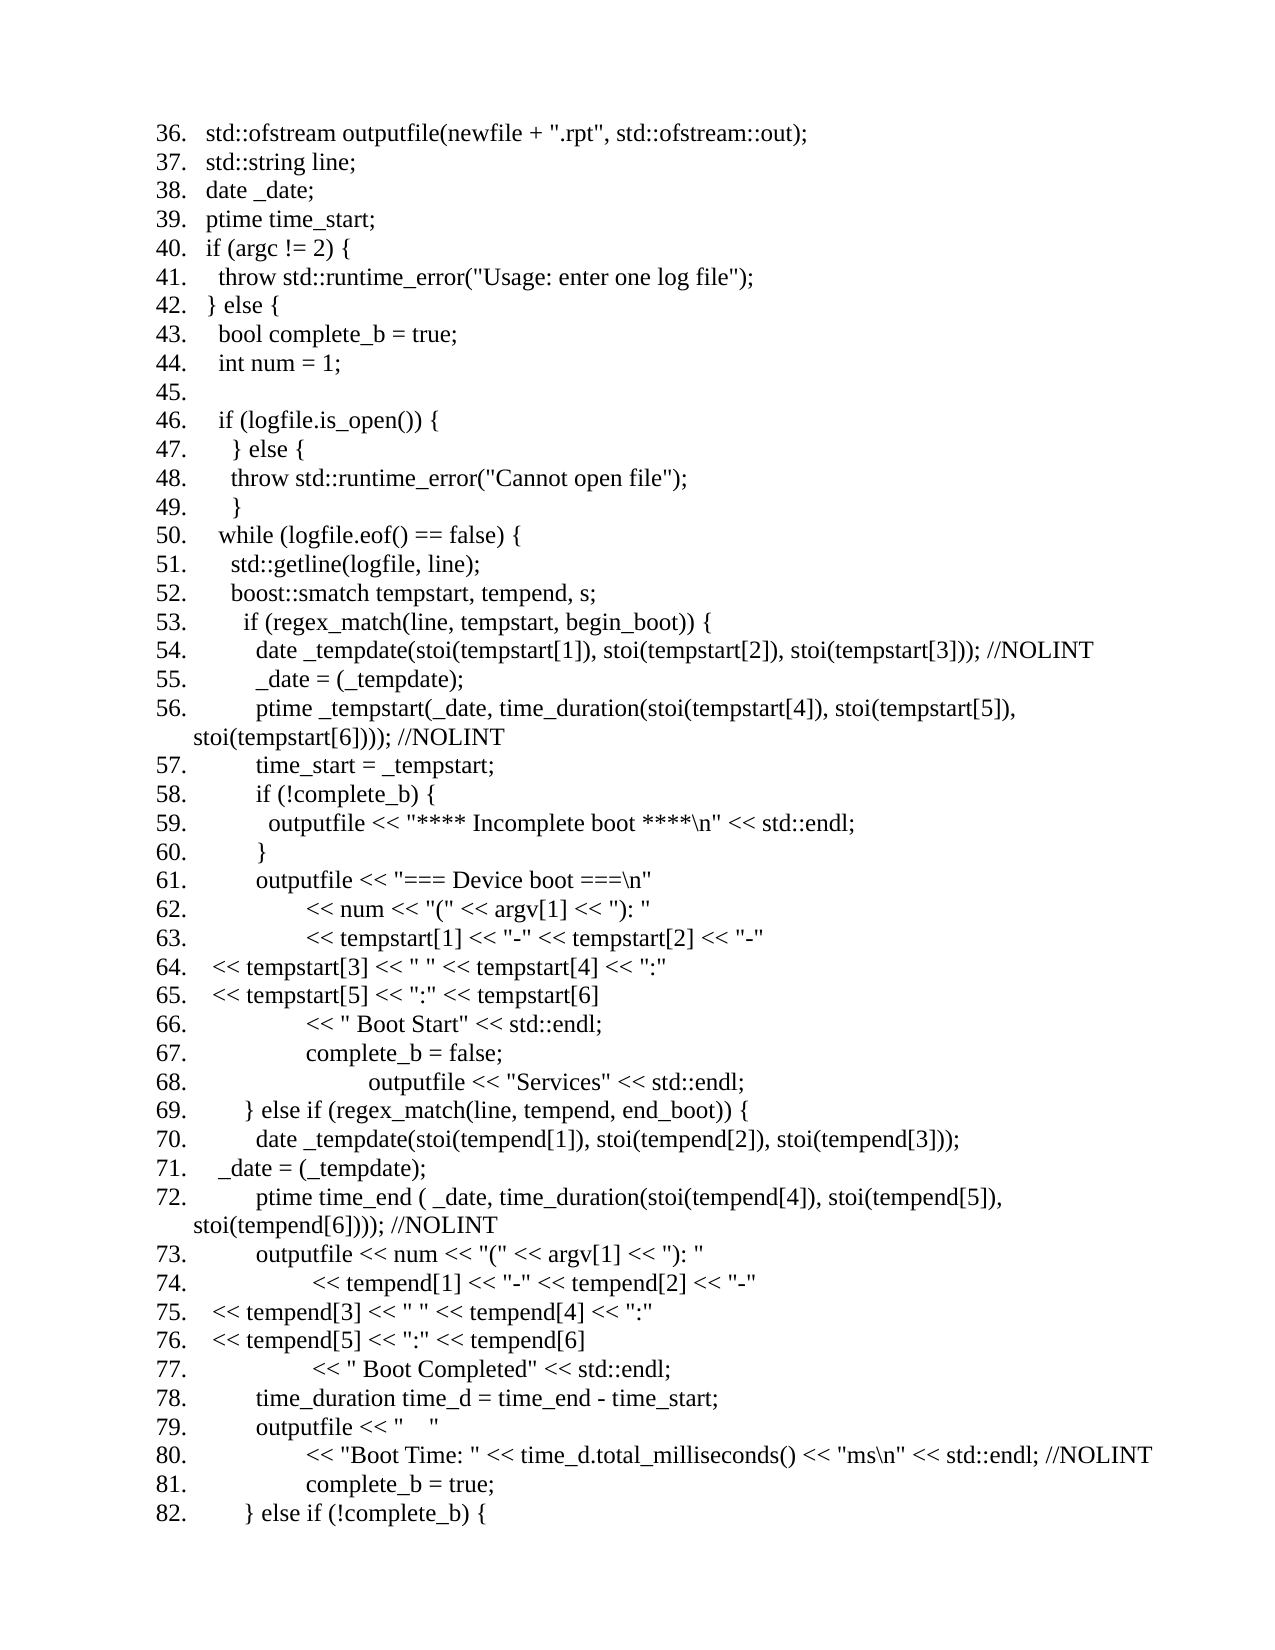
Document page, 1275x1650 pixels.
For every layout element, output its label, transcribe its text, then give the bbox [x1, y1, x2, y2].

list << "Boot Time: " << time_d.total_milliseconds() << "ms\n" << std::endl; //NOLINT [156, 1441, 1157, 1469]
list } else { [156, 291, 1157, 319]
list << " Boot Completed" << std::endl; [156, 1354, 1157, 1383]
list } [156, 492, 1157, 521]
list if (!complete_b) { [156, 779, 1157, 808]
list << tempstart[1] << "-" << tempstart[2] << "-" [156, 923, 1157, 952]
list outputfile << " " [156, 1412, 1157, 1441]
list << tempend[3] << " " << tempend[4] << ":" [156, 1297, 1157, 1326]
list std::string line; [156, 147, 1157, 176]
list << tempend[5] << ":" << tempend[6] [156, 1326, 1157, 1354]
list outputfile << "**** Incomplete boot ****\n" << std::endl; [156, 808, 1157, 837]
list date _tempdate(stoi(tempend[1]), stoi(tempend[2]), stoi(tempend[3])); [156, 1124, 1157, 1153]
list while (logfile.eof() == false) { [156, 521, 1157, 549]
list complete_b = true; [156, 1469, 1157, 1498]
list std::getline(logfile, line); [156, 549, 1157, 578]
list outputfile << num << "(" << argv[1] << "): " [156, 1239, 1157, 1268]
list int num = 1; [156, 348, 1157, 377]
list << tempstart[3] << " " << tempstart[4] << ":" [156, 952, 1157, 981]
list boost::smatch tempstart, tempend, s; [156, 578, 1157, 607]
list time_start = _tempstart; [156, 751, 1157, 779]
list } else if (!complete_b) { [156, 1498, 1157, 1527]
list << tempstart[5] << ":" << tempstart[6] [156, 981, 1157, 1009]
list ptime time_end ( _date, time_duration(stoi(tempend[4]), stoi(tempend[5]), stoi(tempend[6]))); //NOLINT [156, 1182, 1157, 1239]
list } [156, 837, 1157, 866]
list if (argc != 2) { [156, 233, 1157, 262]
list throw std::runtime_error("Usage: enter one log file"); [156, 262, 1157, 291]
list complete_b = false; [156, 1038, 1157, 1067]
list date _date; [156, 176, 1157, 204]
list << " Boot Start" << std::endl; [156, 1009, 1157, 1038]
list ptime time_start; [156, 204, 1157, 233]
list bool complete_b = true; [156, 319, 1157, 348]
list date _tempdate(stoi(tempstart[1]), stoi(tempstart[2]), stoi(tempstart[3])); //NOLINT [156, 636, 1157, 664]
list if (logfile.is_open()) { [156, 406, 1157, 434]
list outputfile << "Services" << std::endl; [156, 1067, 1157, 1096]
list throw std::runtime_error("Cannot open file"); [156, 463, 1157, 492]
list _date = (_tempdate); [156, 1153, 1157, 1182]
list time_duration time_d = time_end - time_start; [156, 1383, 1157, 1412]
list } else { [156, 434, 1157, 463]
list if (regex_match(line, tempstart, begin_boot)) { [156, 607, 1157, 636]
list } else if (regex_match(line, tempend, end_boot)) { [156, 1096, 1157, 1124]
list ptime _tempstart(_date, time_duration(stoi(tempstart[4]), stoi(tempstart[5]), stoi(tempstart[6]))); //NOLINT [156, 693, 1157, 751]
list << tempend[1] << "-" << tempend[2] << "-" [156, 1268, 1157, 1297]
list outputfile << "=== Device boot ===\n" [156, 866, 1157, 894]
list _date = (_tempdate); [156, 664, 1157, 693]
list << num << "(" << argv[1] << "): " [156, 894, 1157, 923]
list std::ofstream outputfile(newfile + ".rpt", std::ofstream::out); [156, 118, 1157, 147]
